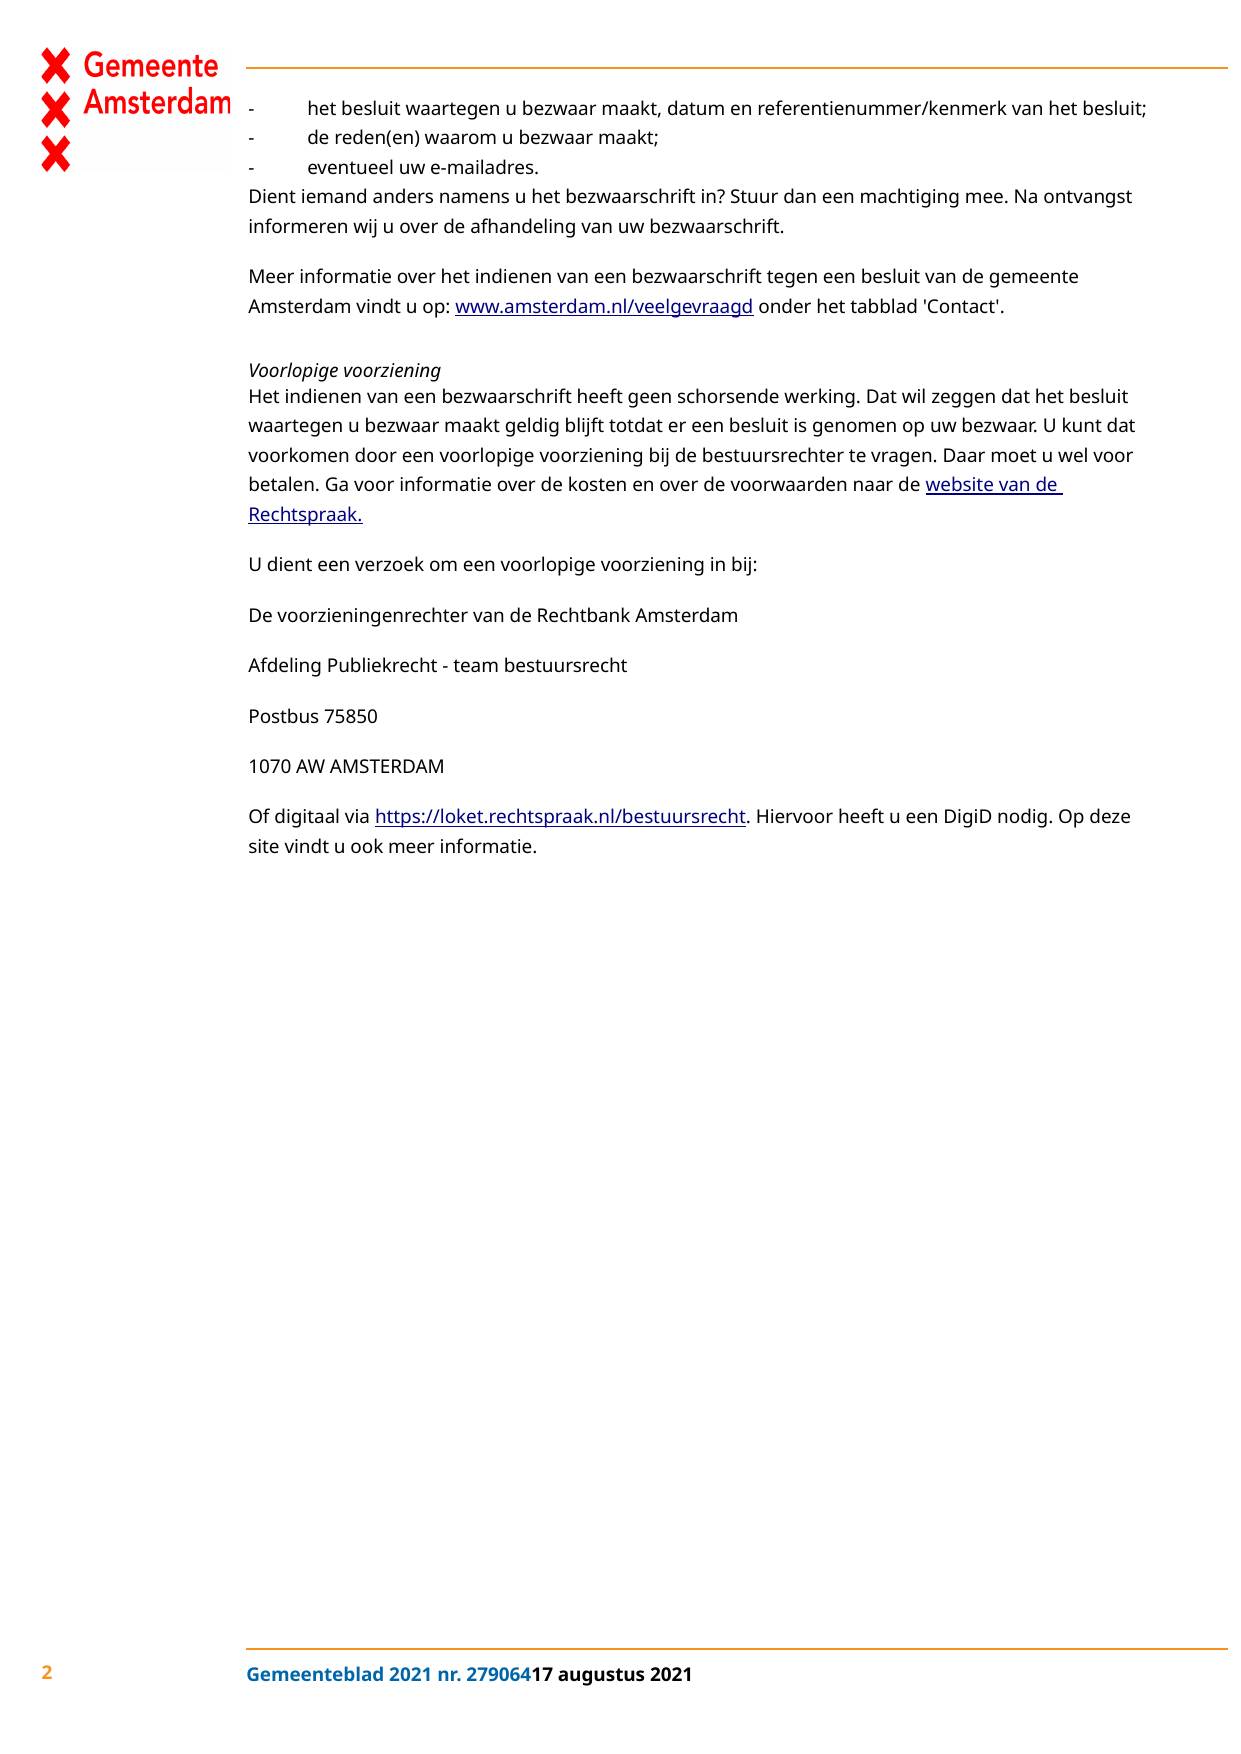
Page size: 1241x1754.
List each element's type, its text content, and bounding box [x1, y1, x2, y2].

picture [41, 47, 231, 172]
text Het indienen van een bezwaarschrift heeft geen schorsende werking. Dat wil zeggen dat het besluit waartegen u bezwaar maakt geldig blijft totdat er een besluit is genomen op uw bezwaar. U kunt dat voorkomen door een voorlopige voorziening bij de bestuursrechter te vragen. Daar moet u wel voor betalen. Ga voor informatie over de kosten en over de voorwaarden naar de website van de Rechtspraak. [248, 383, 1152, 527]
text Meer informatie over het indienen van een bezwaarschrift tegen een besluit van de gemeente Amsterdam vindt u op: www.amsterdam.nl/veelgevraagd onder het tabblad 'Contact'. [248, 263, 1152, 319]
text De voorzieningenrechter van de Rechtbank Amsterdam [248, 602, 1152, 628]
list eventueel uw e-mailadres. [248, 154, 1152, 180]
text 1070 AW AMSTERDAM [248, 753, 1152, 779]
text Voorlopige voorziening [248, 357, 1152, 383]
text Dient iemand anders namens u het bezwaarschrift in? Stuur dan een machtiging mee. Na ontvangst informeren wij u over de afhandeling van uw bezwaarschrift. [248, 183, 1152, 239]
text Postbus 75850 [248, 703, 1152, 728]
text U dient een verzoek om een voorlopige voorziening in bij: [248, 552, 1152, 577]
text Of digitaal via https://loket.rechtspraak.nl/bestuursrecht. Hiervoor heeft u een DigiD nodig. Op deze site vindt u ook meer informatie. [248, 804, 1152, 859]
list de reden(en) waarom u bezwaar maakt; [248, 124, 1152, 150]
text Afdeling Publiekrecht - team bestuursrecht [248, 652, 1152, 678]
list het besluit waartegen u bezwaar maakt, datum en referentienummer/kenmerk van het besluit; [248, 95, 1152, 121]
